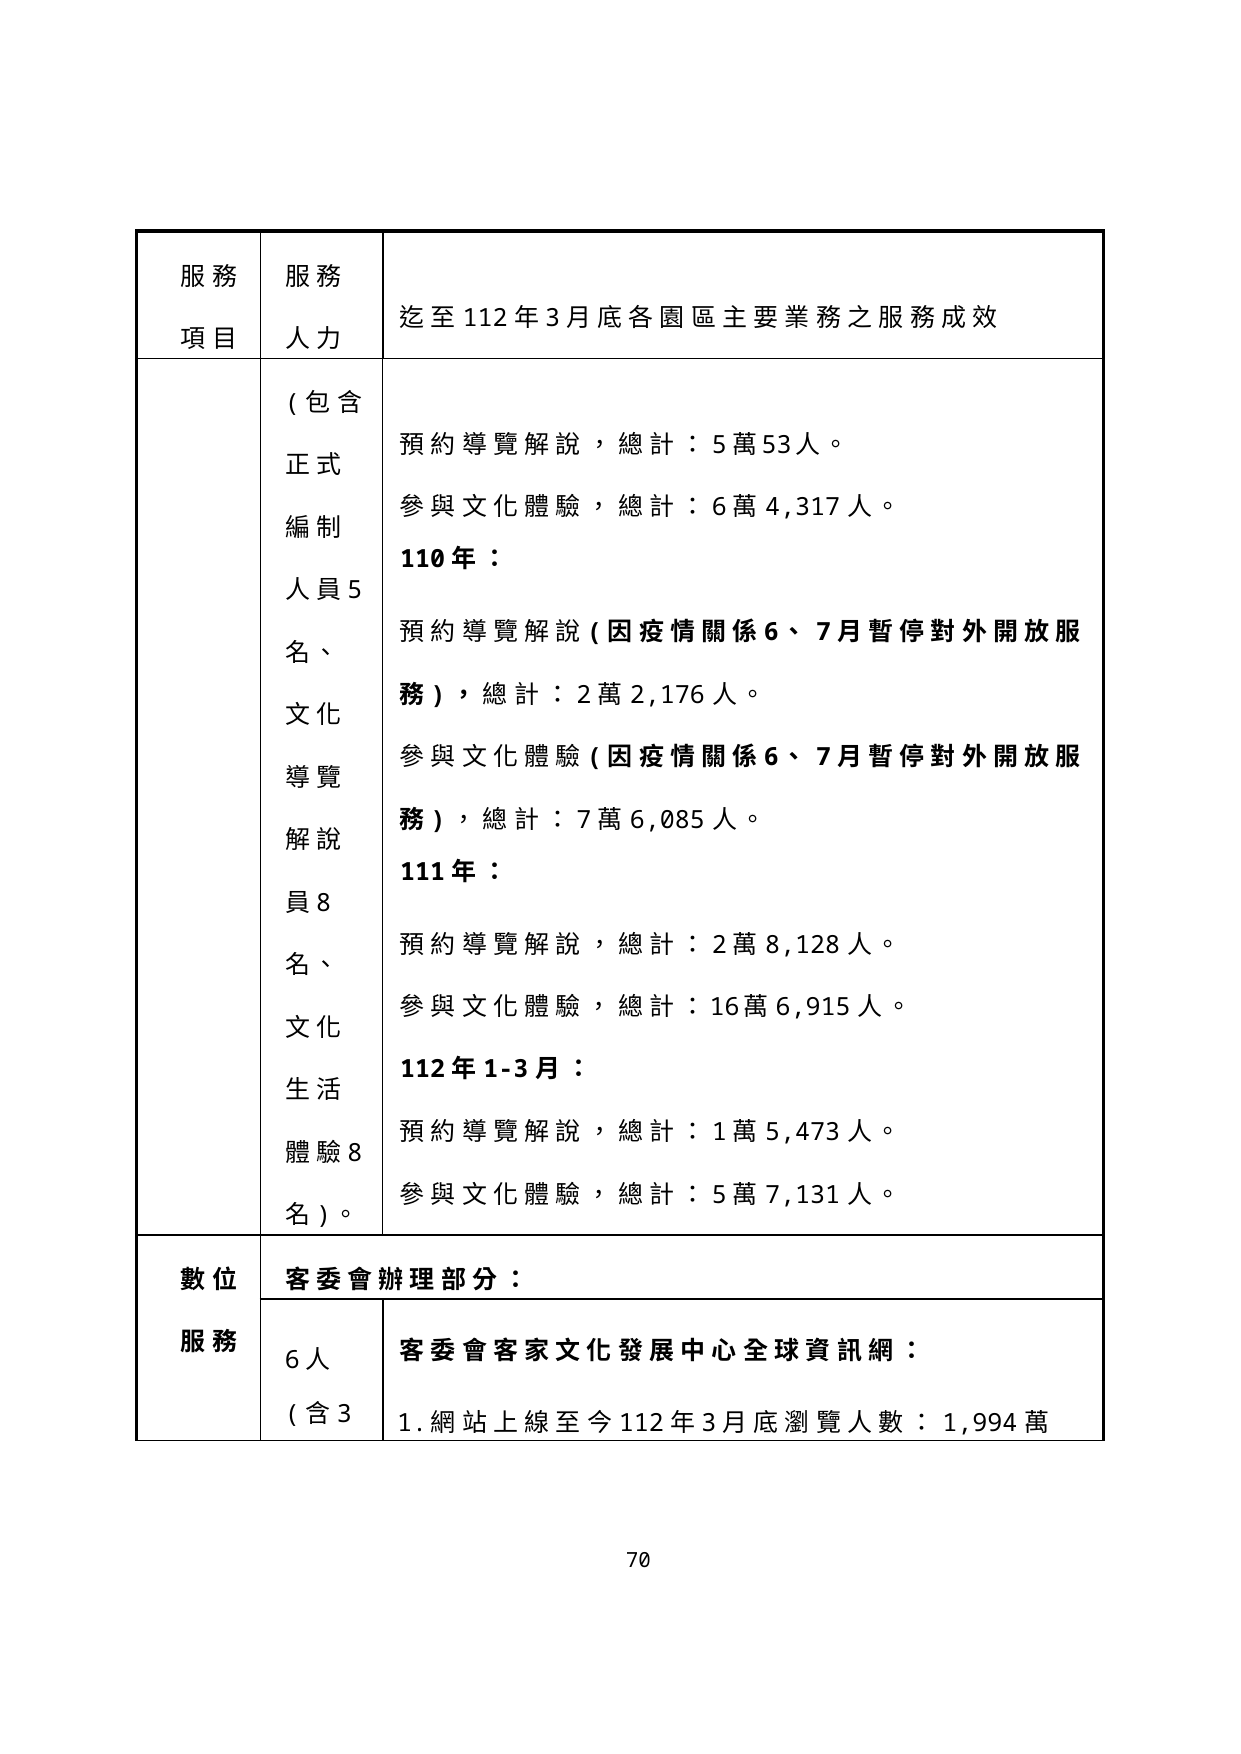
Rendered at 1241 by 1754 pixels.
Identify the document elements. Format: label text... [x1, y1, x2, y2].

table_cell 預約導覽解說，總計：5萬53人。 參與文化體驗，總計：6萬4,317人。 110年： 預約導覽解說(因疫情關係6、7月暫停對外開放服務)，總計：2萬2,176人。 參與文化體驗(因疫情關係6、7月暫停對外開放服務)，總計：7萬6,085人。 111年： 預約導覽解說，總計：2萬8,128人。 參與文化體驗，總計：16萬6,915人。 112年1-3月： 預約導覽解說，總計：1萬5,473人。 參與文化體驗，總計：5萬7,131人。 [383, 359, 1102, 1234]
table_cell 6人(含3 [261, 1300, 382, 1439]
table_cell 數位服務 [138, 1236, 260, 1439]
table_cell 客委會客家文化發展中心全球資訊網： 1.網站上線至今112年3月底瀏覽人數：1,994萬 [384, 1300, 1102, 1439]
table_cell 客委會辦理部分： [261, 1236, 1102, 1298]
table_header 服務人力 [261, 233, 382, 357]
table_header 迄至112年3月底各園區主要業務之服務成效 [384, 233, 1102, 357]
table_cell (包含正式編制人員5名、文化導覽解說員8名、文化生活體驗8名)。 [261, 359, 382, 1234]
table_cell [138, 359, 260, 1234]
table_header 服務項目 [138, 233, 260, 357]
